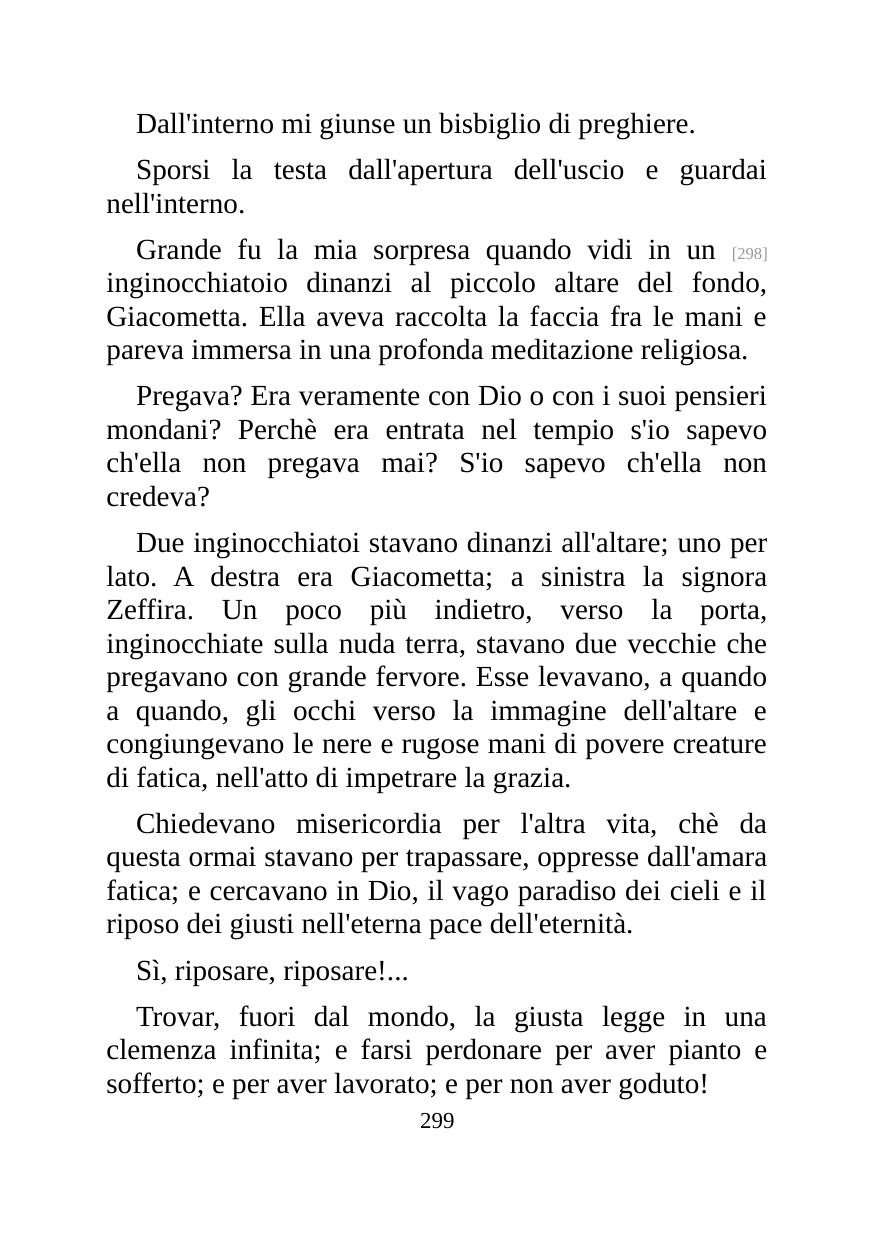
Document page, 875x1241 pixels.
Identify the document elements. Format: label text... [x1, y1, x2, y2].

text Sì, riposare, riposare!... [106, 953, 768, 986]
text Grande fu la mia sorpresa quando vidi in un [298] inginocchiatoio dinanzi al piccolo altare del fondo, Giacometta. Ella aveva raccolta la faccia fra le mani e pareva immersa in una profonda meditazione religiosa. [106, 232, 768, 366]
text Trovar, fuori dal mondo, la giusta legge in una clemenza infinita; e farsi perdonare per aver pianto e sofferto; e per aver lavorato; e per non aver goduto! [106, 999, 768, 1099]
text Dall'interno mi giunse un bisbiglio di preghiere. [106, 106, 768, 140]
text Due inginocchiatoi stavano dinanzi all'altare; uno per lato. A destra era Giacometta; a sinistra la signora Zeffira. Un poco più indietro, verso la porta, inginocchiate sulla nuda terra, stavano due vecchie che pregavano con grande fervore. Esse levavano, a quando a quando, gli occhi verso la immagine dell'altare e congiungevano le nere e rugose mani di povere creature di fatica, nell'atto di impetrare la grazia. [106, 525, 768, 793]
text Chiedevano misericordia per l'altra vita, chè da questa ormai stavano per trapassare, oppresse dall'amara fatica; e cercavano in Dio, il vago paradiso dei cieli e il riposo dei giusti nell'eterna pace dell'eternità. [106, 806, 768, 940]
text Pregava? Era veramente con Dio o con i suoi pensieri mondani? Perchè era entrata nel tempio s'io sapevo ch'ella non pregava mai? S'io sapevo ch'ella non credeva? [106, 378, 768, 513]
text Sporsi la testa dall'apertura dell'uscio e guardai nell'interno. [106, 152, 768, 219]
